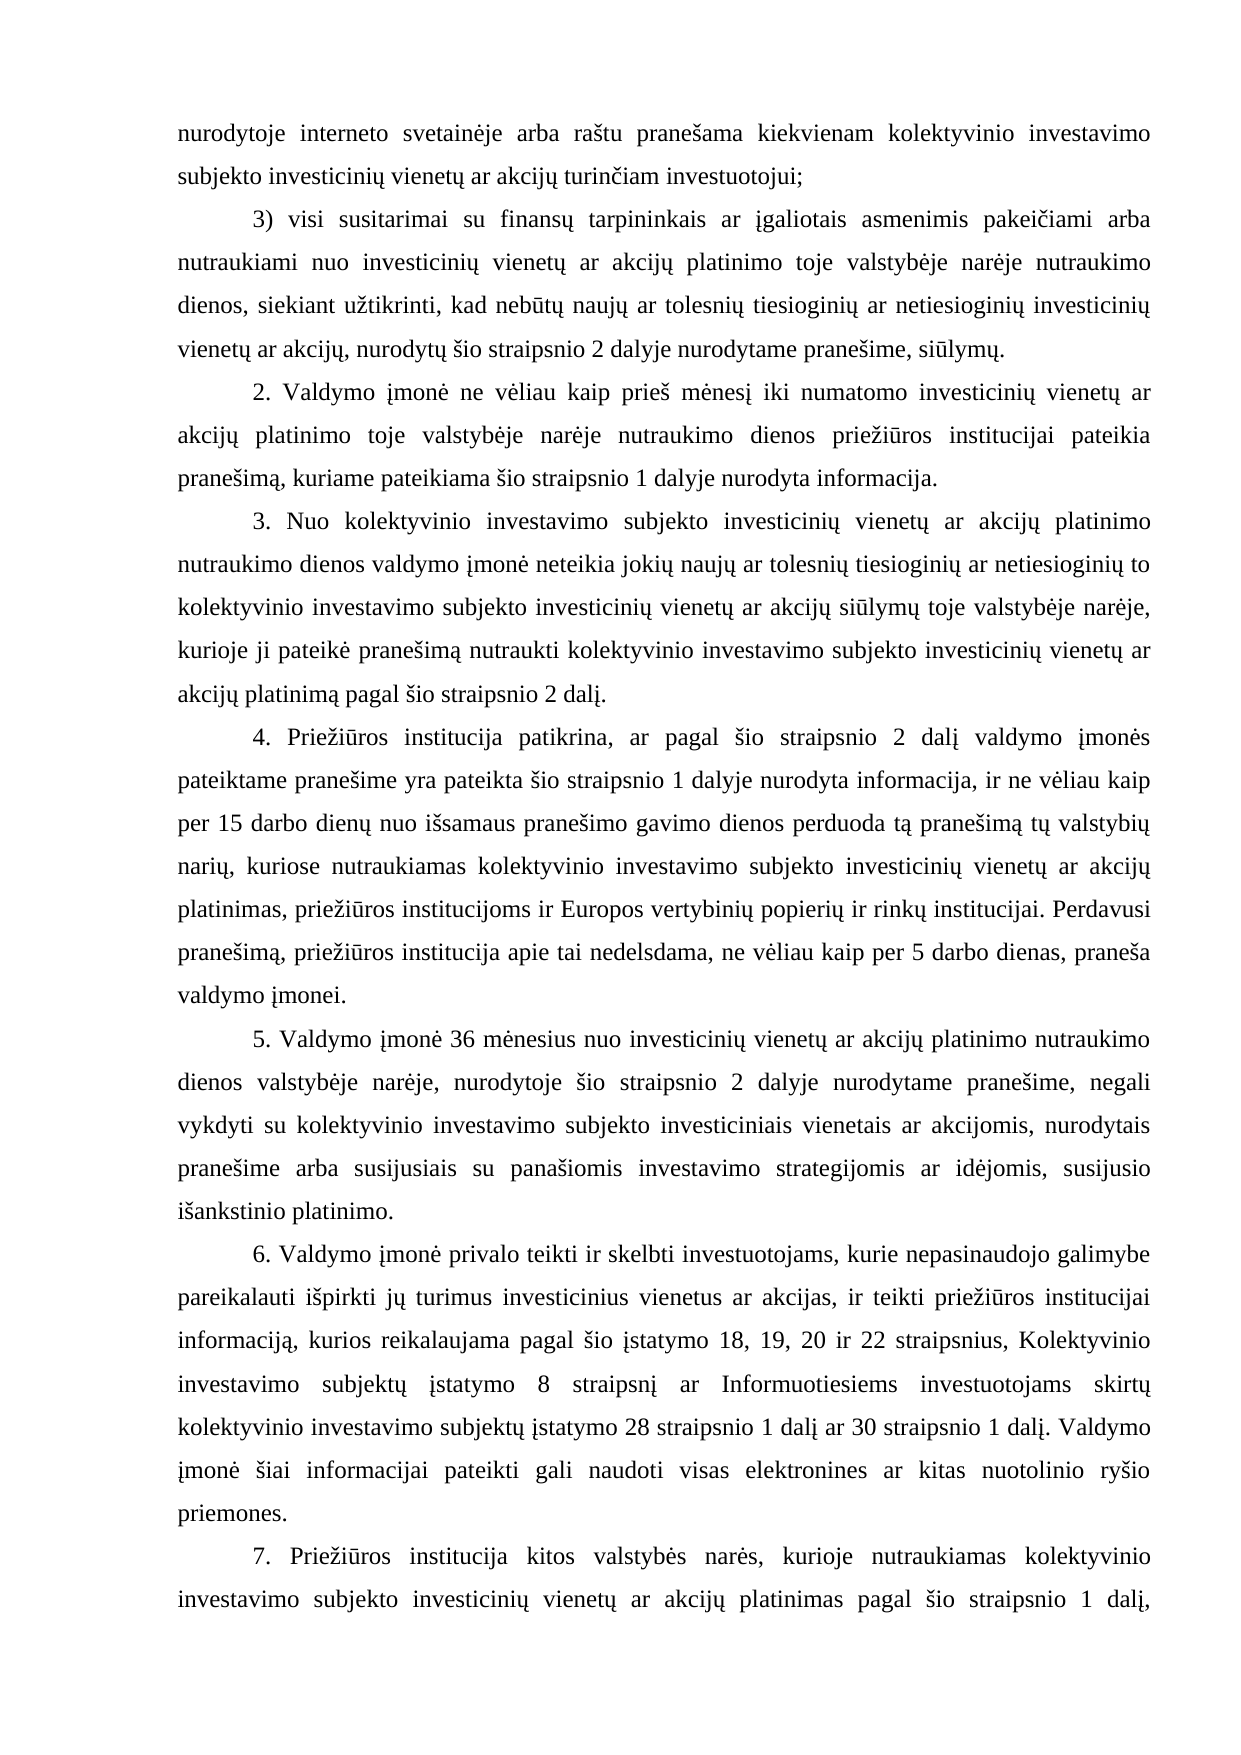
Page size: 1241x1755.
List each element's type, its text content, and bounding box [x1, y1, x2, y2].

text 2. Valdymo įmonė ne vėliau kaip prieš mėnesį iki numatomo investicinių vienetų ar akcijų platinimo toje valstybėje narėje nutraukimo dienos priežiūros institucijai pateikia pranešimą, kuriame pateikiama šio straipsnio 1 dalyje nurodyta informacija. [177, 377, 1152, 492]
text 7. Priežiūros institucija kitos valstybės narės, kurioje nutraukiamas kolektyvinio investavimo subjekto investicinių vienetų ar akcijų platinimas pagal šio straipsnio 1 dalį, [177, 1541, 1152, 1613]
text 3. Nuo kolektyvinio investavimo subjekto investicinių vienetų ar akcijų platinimo nutraukimo dienos valdymo įmonė neteikia jokių naujų ar tolesnių tiesioginių ar netiesioginių to kolektyvinio investavimo subjekto investicinių vienetų ar akcijų siūlymų toje valstybėje narėje, kurioje ji pateikė pranešimą nutraukti kolektyvinio investavimo subjekto investicinių vienetų ar akcijų platinimą pagal šio straipsnio 2 dalį. [177, 506, 1152, 707]
text 5. Valdymo įmonė 36 mėnesius nuo investicinių vienetų ar akcijų platinimo nutraukimo dienos valstybėje narėje, nurodytoje šio straipsnio 2 dalyje nurodytame pranešime, negali vykdyti su kolektyvinio investavimo subjekto investiciniais vienetais ar akcijomis, nurodytais pranešime arba susijusiais su panašiomis investavimo strategijomis ar idėjomis, susijusio išankstinio platinimo. [177, 1024, 1152, 1225]
text 4. Priežiūros institucija patikrina, ar pagal šio straipsnio 2 dalį valdymo įmonės pateiktame pranešime yra pateikta šio straipsnio 1 dalyje nurodyta informacija, ir ne vėliau kaip per 15 darbo dienų nuo išsamaus pranešimo gavimo dienos perduoda tą pranešimą tų valstybių narių, kuriose nutraukiamas kolektyvinio investavimo subjekto investicinių vienetų ar akcijų platinimas, priežiūros institucijoms ir Europos vertybinių popierių ir rinkų institucijai. Perdavusi pranešimą, priežiūros institucija apie tai nedelsdama, ne vėliau kaip per 5 darbo dienas, praneša valdymo įmonei. [177, 722, 1152, 1009]
text 6. Valdymo įmonė privalo teikti ir skelbti investuotojams, kurie nepasinaudojo galimybe pareikalauti išpirkti jų turimus investicinius vienetus ar akcijas, ir teikti priežiūros institucijai informaciją, kurios reikalaujama pagal šio įstatymo 18, 19, 20 ir 22 straipsnius, Kolektyvinio investavimo subjektų įstatymo 8 straipsnį ar Informuotiesiems investuotojams skirtų kolektyvinio investavimo subjektų įstatymo 28 straipsnio 1 dalį ar 30 straipsnio 1 dalį. Valdymo įmonė šiai informacijai pateikti gali naudoti visas elektronines ar kitas nuotolinio ryšio priemones. [177, 1239, 1152, 1527]
text 3) visi susitarimai su finansų tarpininkais ar įgaliotais asmenimis pakeičiami arba nutraukiami nuo investicinių vienetų ar akcijų platinimo toje valstybėje narėje nutraukimo dienos, siekiant užtikrinti, kad nebūtų naujų ar tolesnių tiesioginių ar netiesioginių investicinių vienetų ar akcijų, nurodytų šio straipsnio 2 dalyje nurodytame pranešime, siūlymų. [177, 204, 1152, 362]
text nurodytoje interneto svetainėje arba raštu pranešama kiekvienam kolektyvinio investavimo subjekto investicinių vienetų ar akcijų turinčiam investuotojui; [177, 118, 1152, 190]
